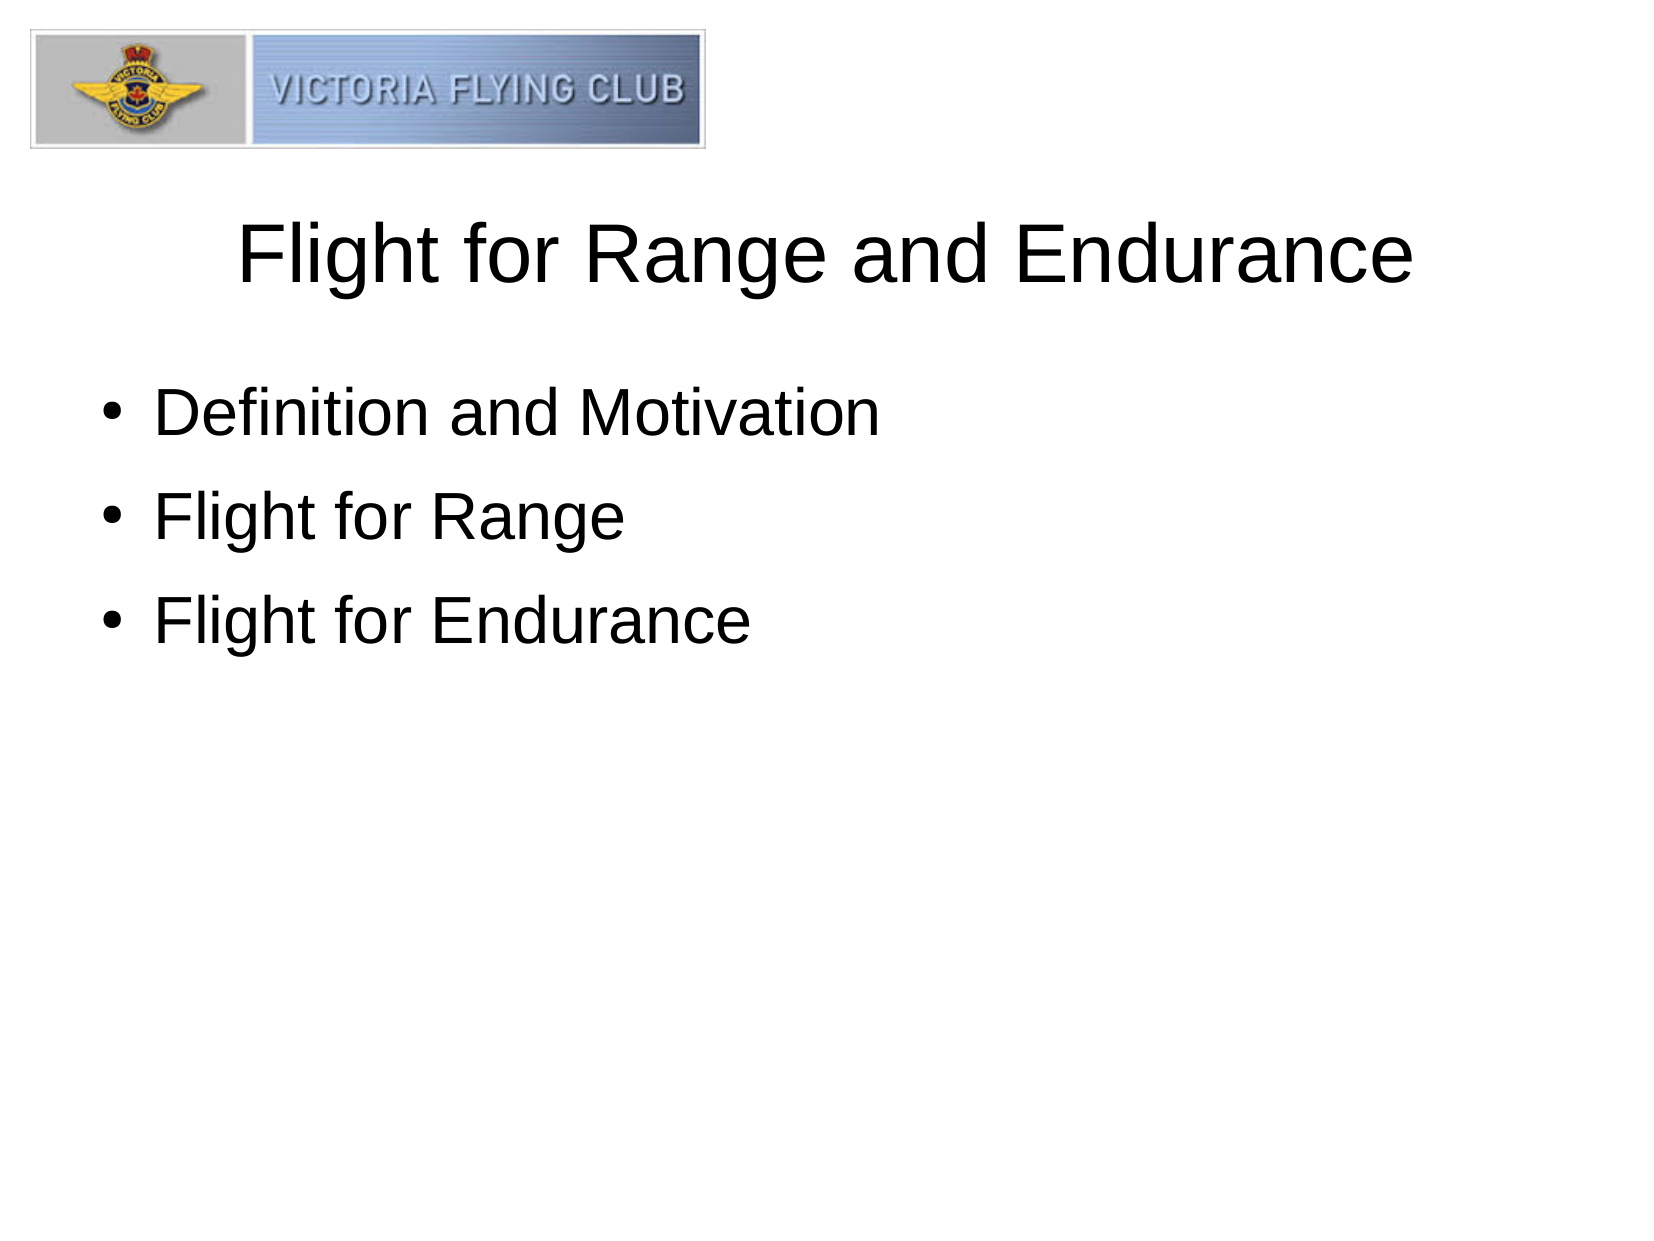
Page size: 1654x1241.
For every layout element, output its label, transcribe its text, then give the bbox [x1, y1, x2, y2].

title Flight for Range and Endurance [82, 150, 1571, 358]
list Definition and Motivation Flight for Range Flight for Endurance [82, 375, 1571, 1095]
picture [30, 29, 706, 149]
